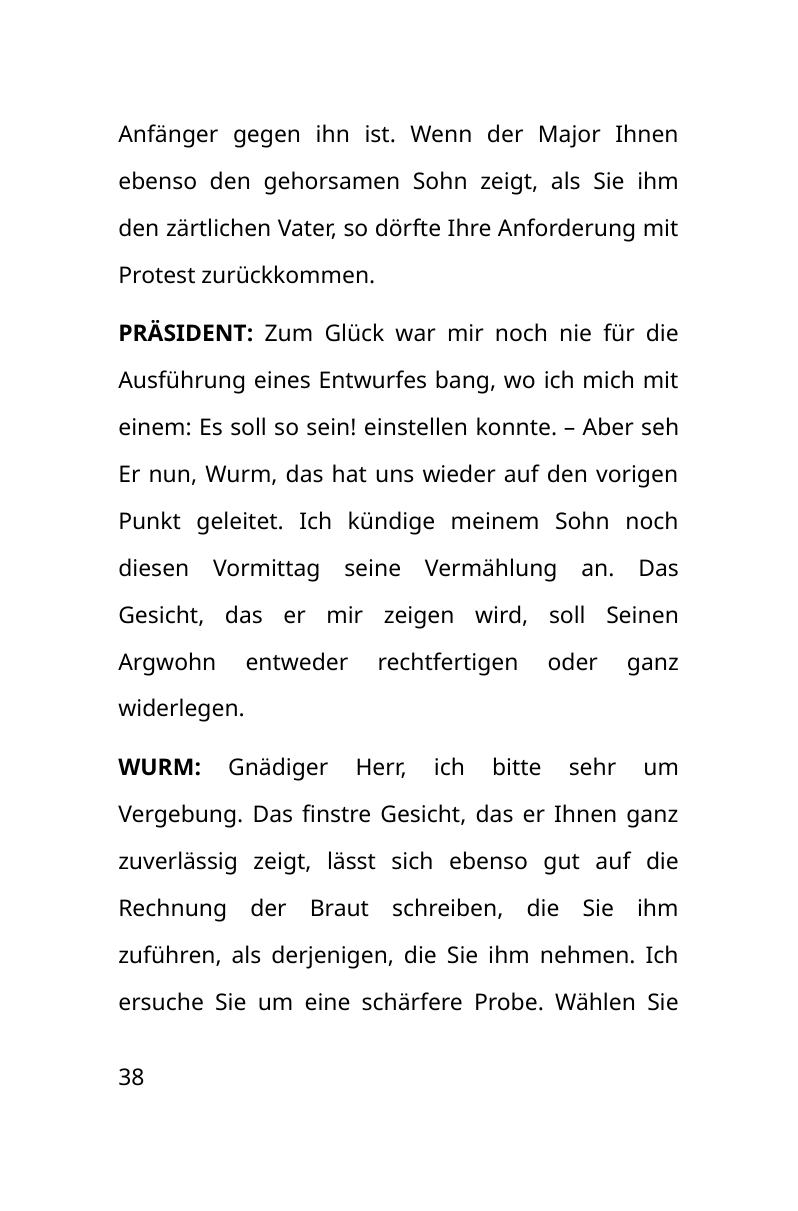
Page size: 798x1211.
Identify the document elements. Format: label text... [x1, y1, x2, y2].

text PRÄSIDENT: Zum Glück war mir noch nie für die Ausführung eines Entwurfes bang, wo ich mich mit einem: Es soll so sein! einstellen konnte. – Aber seh Er nun, Wurm, das hat uns wieder auf den vorigen Punkt geleitet. Ich kündige meinem Sohn noch diesen Vormittag seine Vermählung an. Das Gesicht, das er mir zeigen wird, soll Seinen Argwohn entweder rechtfertigen oder ganz widerlegen. [118, 317, 679, 724]
text WURM: Gnädiger Herr, ich bitte sehr um Vergebung. Das finstre Gesicht, das er Ihnen ganz zuverlässig zeigt, lässt sich ebenso gut auf die Rechnung der Braut schreiben, die Sie ihm zuführen, als derjenigen, die Sie ihm nehmen. Ich ersuche Sie um eine schärfere Probe. Wählen Sie [118, 751, 679, 1017]
text Anfänger gegen ihn ist. Wenn der Major Ihnen ebenso den gehorsamen Sohn zeigt, als Sie ihm den zärtlichen Vater, so dörfte Ihre Anforderung mit Protest zurückkommen. [118, 118, 679, 290]
